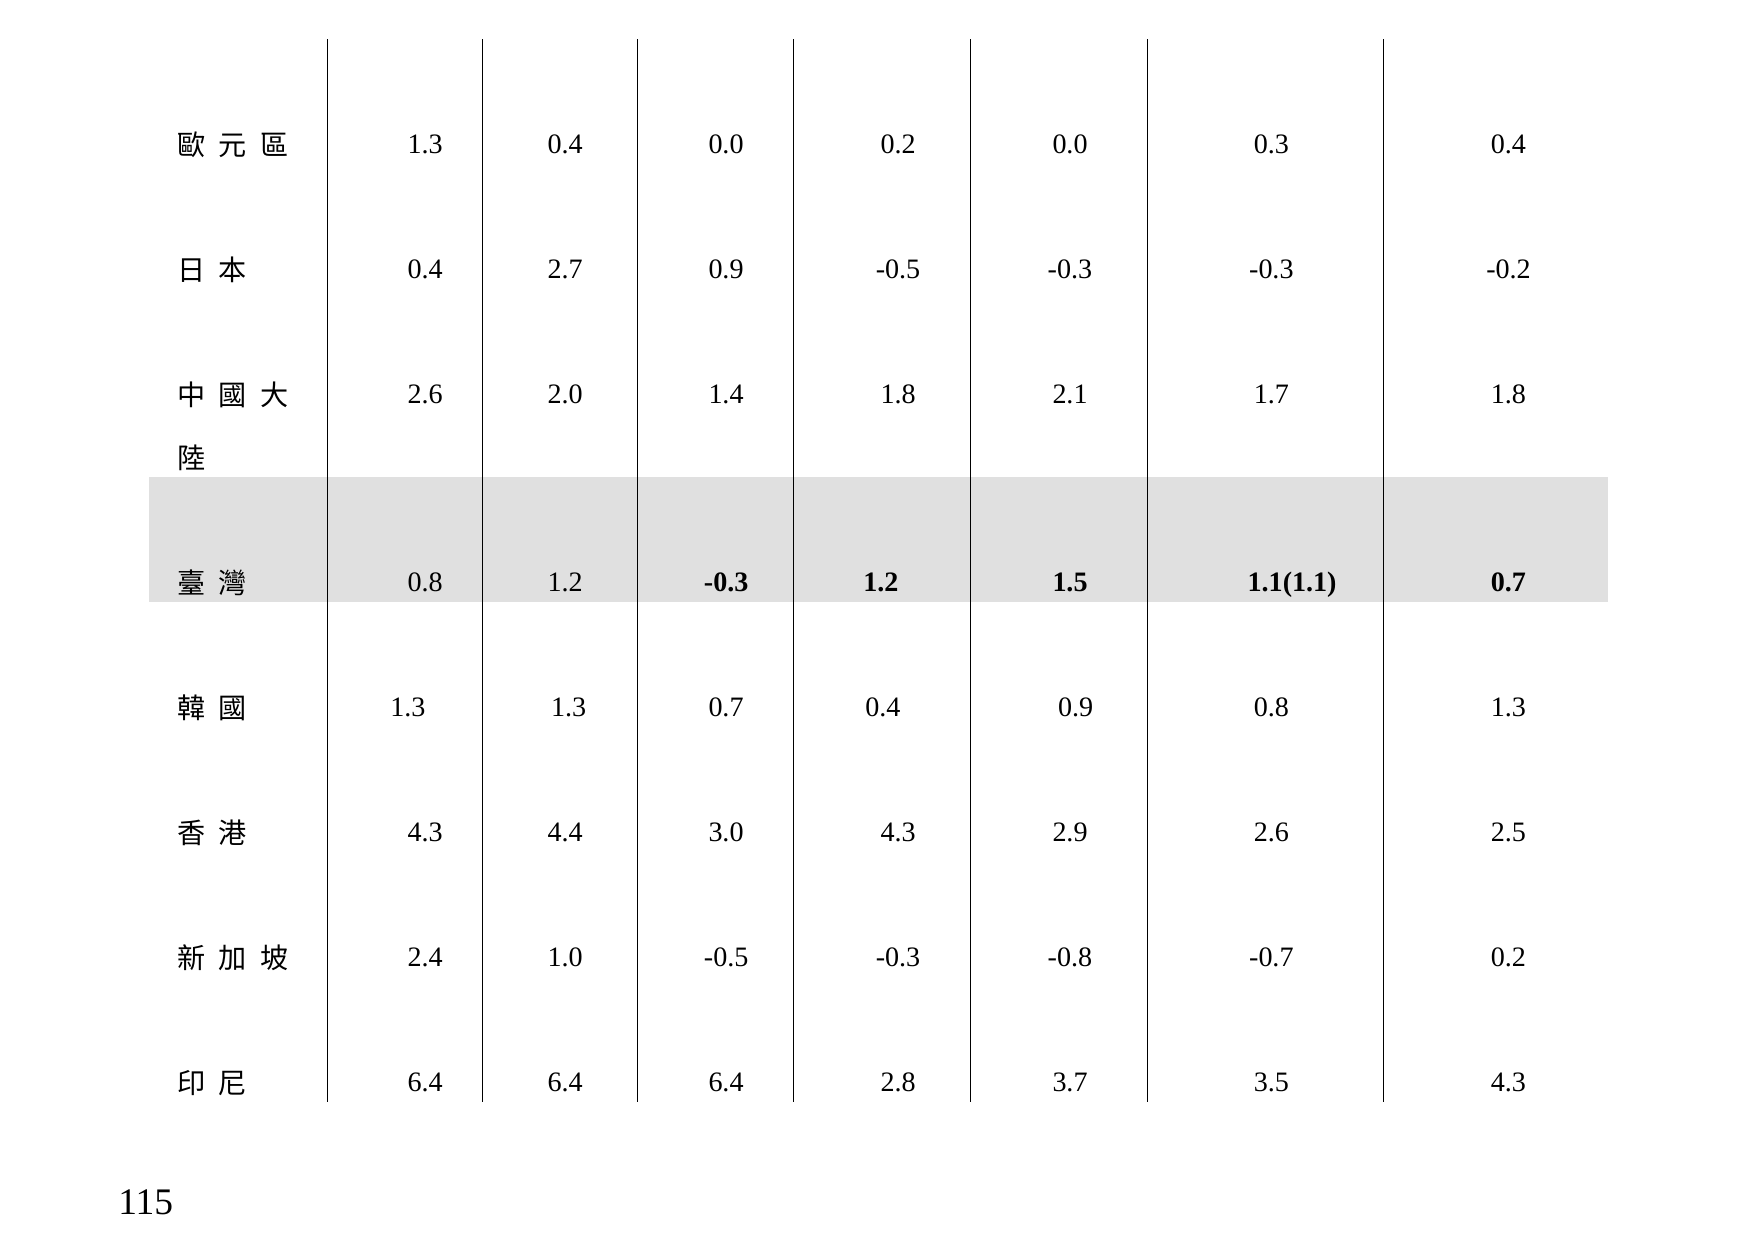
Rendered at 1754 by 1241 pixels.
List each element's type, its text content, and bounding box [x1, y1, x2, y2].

table_cell -0.3 [971, 164, 1147, 289]
table_cell 0.3 [1148, 39, 1383, 164]
table_cell 1.2 [483, 477, 637, 602]
table_cell 2.9 [971, 727, 1147, 852]
table_cell 0.8 [328, 477, 482, 602]
table_cell -0.5 [638, 852, 793, 977]
table_cell 1.3 [483, 602, 637, 727]
table_cell -0.3 [1148, 164, 1383, 289]
table_cell 0.0 [971, 39, 1147, 164]
table_cell 0.4 [1384, 39, 1608, 164]
table_cell 2.5 [1384, 727, 1608, 852]
table_cell 韓國 [149, 602, 327, 727]
table_cell 0.2 [1384, 852, 1608, 977]
table_cell -0.3 [794, 852, 970, 977]
table_cell 2.8 [794, 977, 970, 1102]
table_cell 0.7 [638, 602, 793, 727]
table_cell 0.0 [638, 39, 793, 164]
table_cell 1.0 [483, 852, 637, 977]
table_cell 4.4 [483, 727, 637, 852]
table_cell 3.5 [1148, 977, 1383, 1102]
table_cell 新加坡 [149, 852, 327, 977]
table_cell 歐元區 [149, 39, 327, 164]
table_cell 0.9 [971, 602, 1147, 727]
table_cell 4.3 [1384, 977, 1608, 1102]
table_cell 0.4 [794, 602, 970, 727]
table_cell 1.3 [328, 602, 482, 727]
table_cell 印尼 [149, 977, 327, 1102]
table_cell 日本 [149, 164, 327, 289]
table_cell 6.4 [328, 977, 482, 1102]
table_cell 1.1(1.1) [1148, 477, 1383, 602]
table_cell 2.4 [328, 852, 482, 977]
table_cell -0.5 [794, 164, 970, 289]
table_cell -0.3 [638, 477, 793, 602]
table_cell 2.0 [483, 289, 637, 477]
table_cell 2.1 [971, 289, 1147, 477]
table_cell 0.4 [483, 39, 637, 164]
table_cell -0.7 [1148, 852, 1383, 977]
table_cell 1.7 [1148, 289, 1383, 477]
table_cell 臺灣 [149, 477, 327, 602]
table_cell 0.9 [638, 164, 793, 289]
table_cell 1.8 [1384, 289, 1608, 477]
table_cell 3.0 [638, 727, 793, 852]
table_cell 1.3 [328, 39, 482, 164]
table_cell 2.6 [1148, 727, 1383, 852]
table_cell 0.4 [328, 164, 482, 289]
table_cell 0.7 [1384, 477, 1608, 602]
table_cell 4.3 [794, 727, 970, 852]
table_cell 1.8 [794, 289, 970, 477]
table_cell 中國大陸 [149, 289, 327, 477]
table_cell 4.3 [328, 727, 482, 852]
table_cell -0.2 [1384, 164, 1608, 289]
table_cell 0.8 [1148, 602, 1383, 727]
table_cell 1.4 [638, 289, 793, 477]
table_cell 0.2 [794, 39, 970, 164]
table_cell 1.5 [971, 477, 1147, 602]
table_cell 6.4 [638, 977, 793, 1102]
table_cell 6.4 [483, 977, 637, 1102]
table_cell 香港 [149, 727, 327, 852]
table_cell 1.2 [794, 477, 970, 602]
table_cell 2.6 [328, 289, 482, 477]
table_cell 3.7 [971, 977, 1147, 1102]
table_cell 2.7 [483, 164, 637, 289]
table_cell 1.3 [1384, 602, 1608, 727]
table_cell -0.8 [971, 852, 1147, 977]
